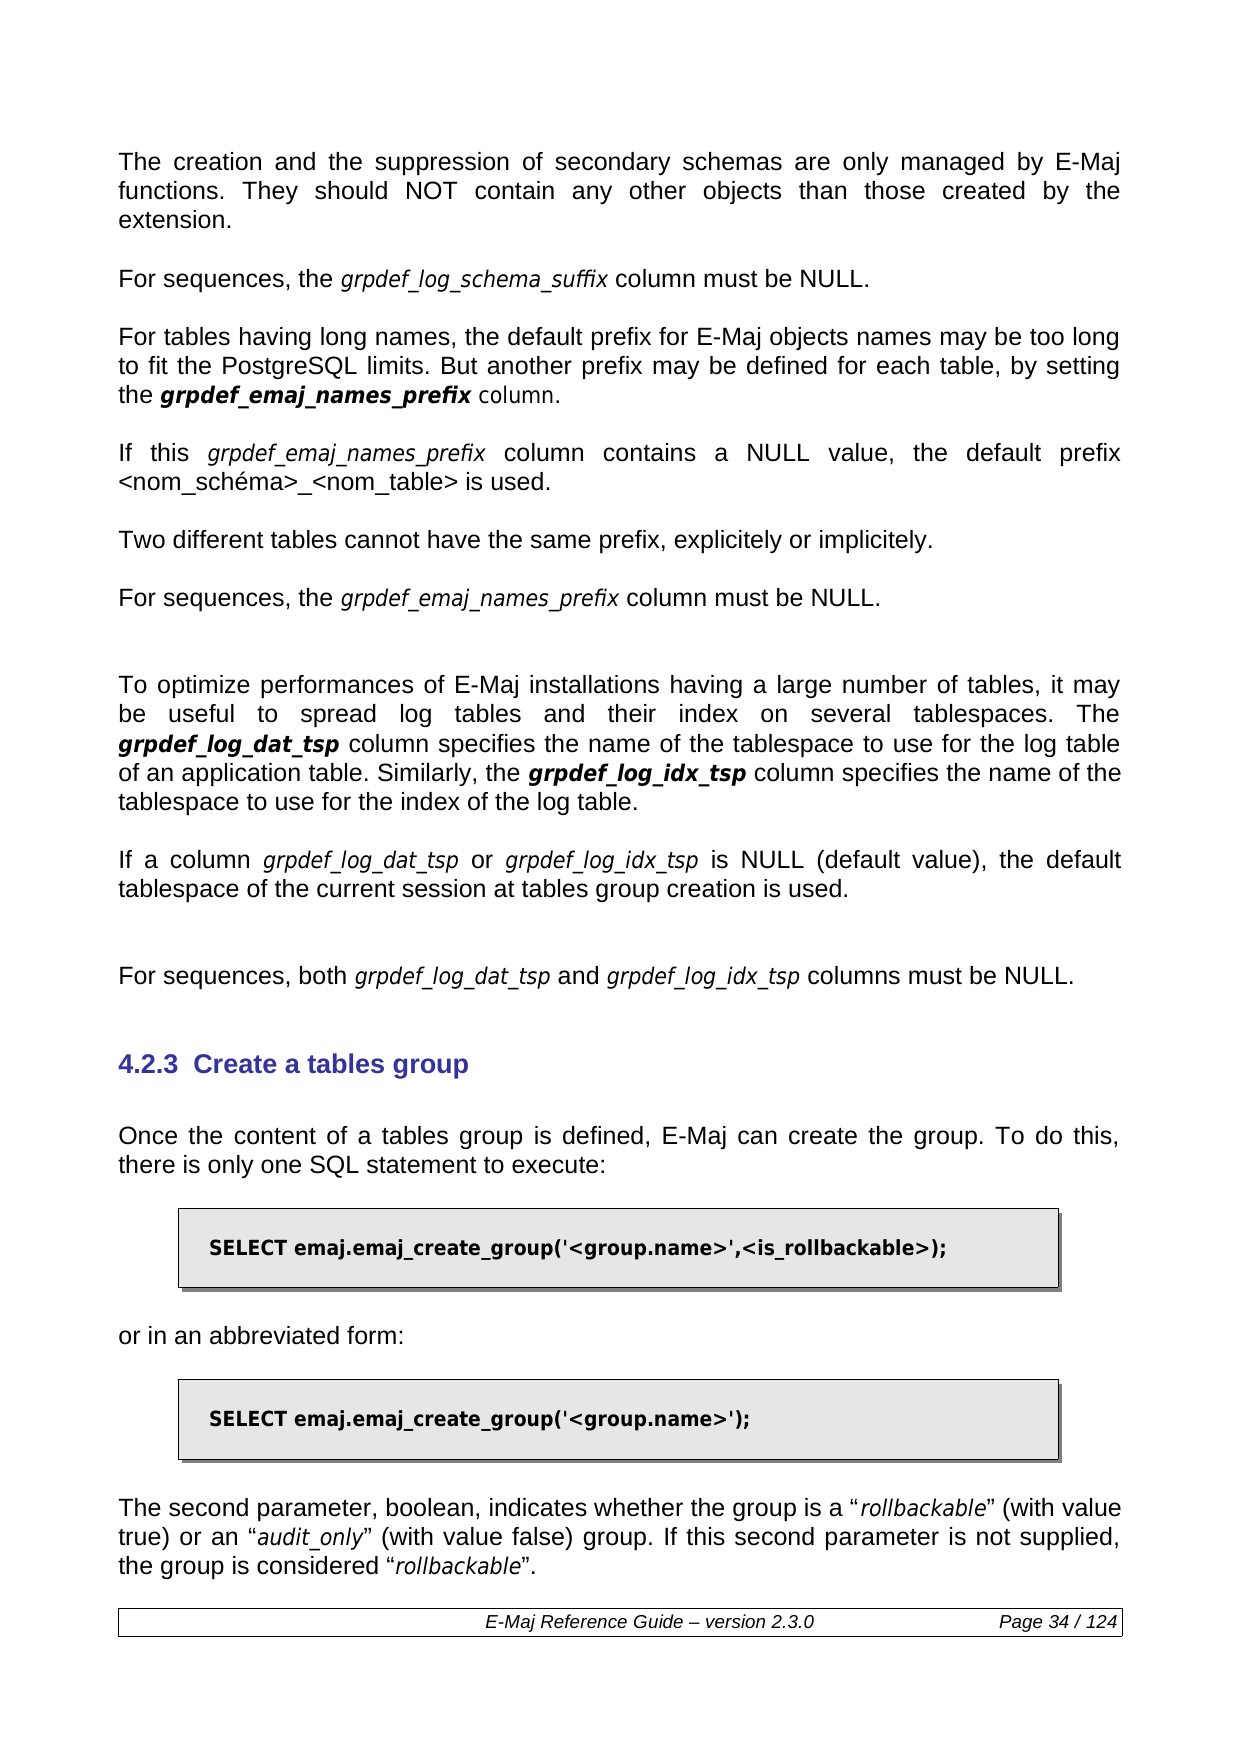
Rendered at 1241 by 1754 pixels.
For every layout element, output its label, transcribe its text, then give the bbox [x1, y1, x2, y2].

text To optimize performances of E-Maj installations having a large number of tables, it may be useful to spread log tables and their index on several tablespaces. The grpdef_log_dat_tsp column specifies the name of the tablespace to use for the log table of an application table. Similarly, the grpdef_log_idx_tsp column specifies the name of the tablespace to use for the index of the log table. [118, 670, 1122, 816]
text Two different tables cannot have the same prefix, explicitely or implicitely. [118, 525, 1122, 554]
text For sequences, the grpdef_log_schema_suffix column must be NULL. [118, 263, 1122, 292]
text For sequences, both grpdef_log_dat_tsp and grpdef_log_idx_tsp columns must be NULL. [118, 961, 1122, 990]
text Once the content of a tables group is defined, E-Maj can create the group. To do this, there is only one SQL statement to execute: [118, 1121, 1122, 1179]
text If a column grpdef_log_dat_tsp or grpdef_log_idx_tsp is NULL (default value), the default tablespace of the current session at tables group creation is used. [118, 845, 1122, 903]
text The creation and the suppression of secondary schemas are only managed by E-Maj functions. They should NOT contain any other objects than those created by the extension. [118, 147, 1122, 234]
text SELECT emaj.emaj_create_group('<group.name>',<is_rollbackable>); [179, 1232, 1058, 1257]
subtitle Create a tables group [118, 1048, 1122, 1079]
text For tables having long names, the default prefix for E-Maj objects names may be too long to fit the PostgreSQL limits. But another prefix may be defined for each table, by setting the grpdef_emaj_names_prefix column. [118, 322, 1122, 409]
text If this grpdef_emaj_names_prefix column contains a NULL value, the default prefix <nom_schéma>_<nom_table> is used. [118, 438, 1122, 496]
text or in an abbreviated form: [118, 1321, 1122, 1350]
text For sequences, the grpdef_emaj_names_prefix column must be NULL. [118, 583, 1122, 612]
text SELECT emaj.emaj_create_group('<group.name>'); [179, 1404, 1058, 1428]
text The second parameter, boolean, indicates whether the group is a “rollbackable” (with value true) or an “audit_only” (with value false) group. If this second parameter is not supplied, the group is considered “rollbackable”. [118, 1492, 1122, 1580]
